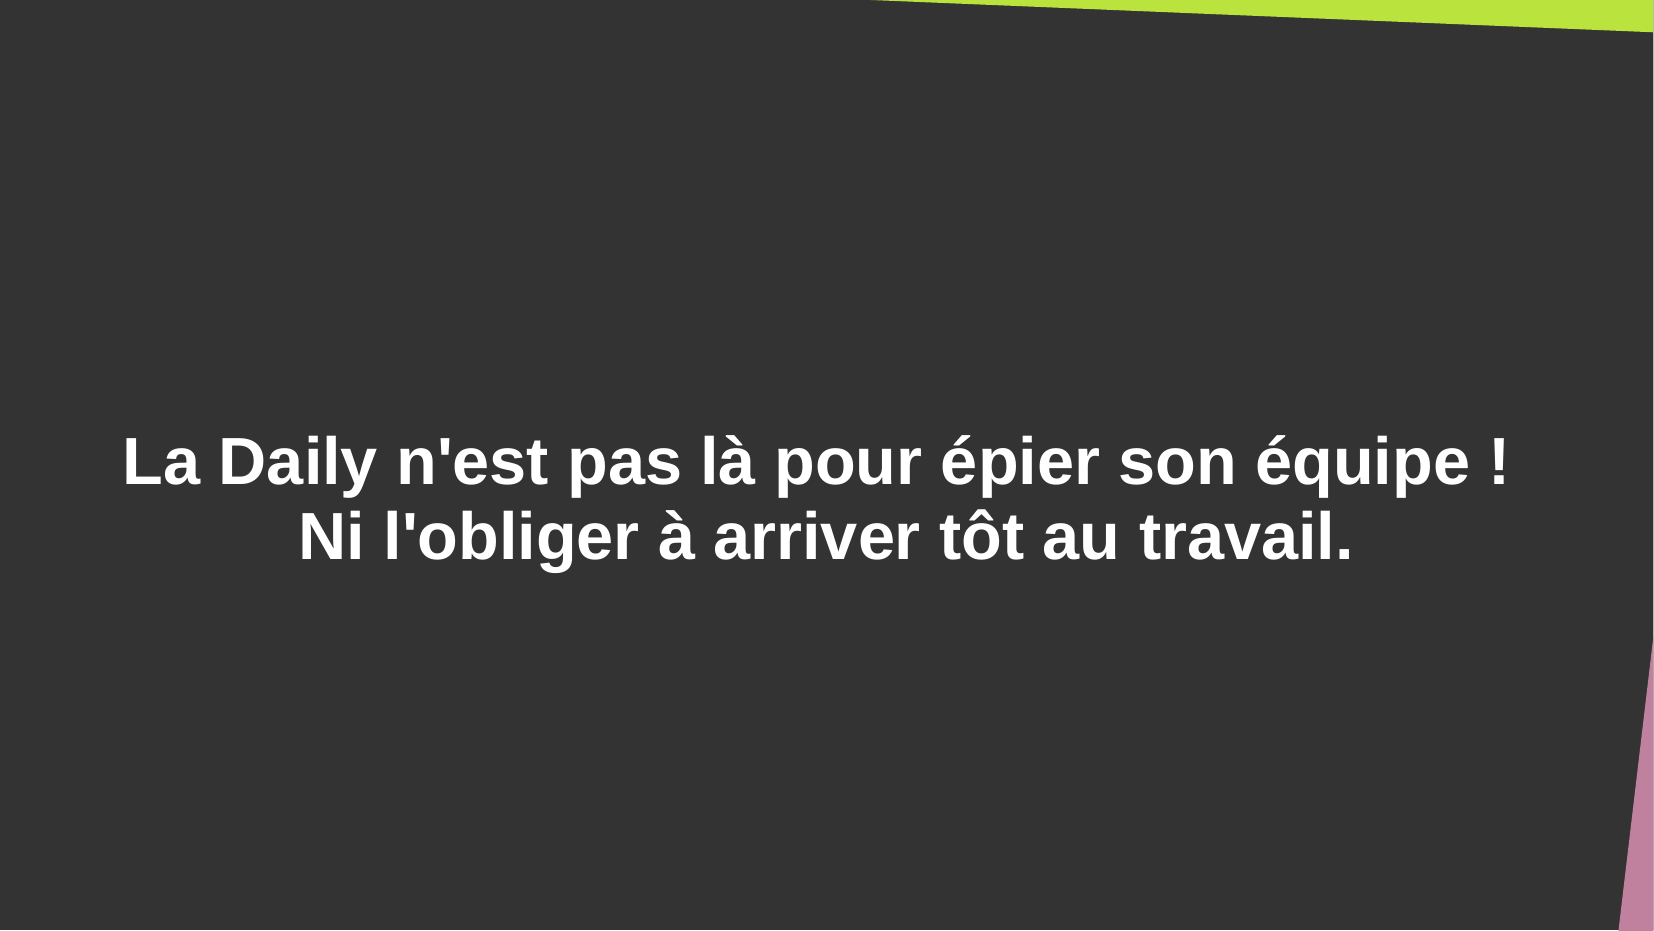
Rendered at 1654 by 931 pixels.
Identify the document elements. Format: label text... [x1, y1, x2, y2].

text_box [1618, 631, 1654, 931]
title La Daily n'est pas là pour épier son équipe ! Ni l'obliger à arriver tôt au travail. [31, 424, 1622, 574]
text_box [870, 0, 1654, 33]
